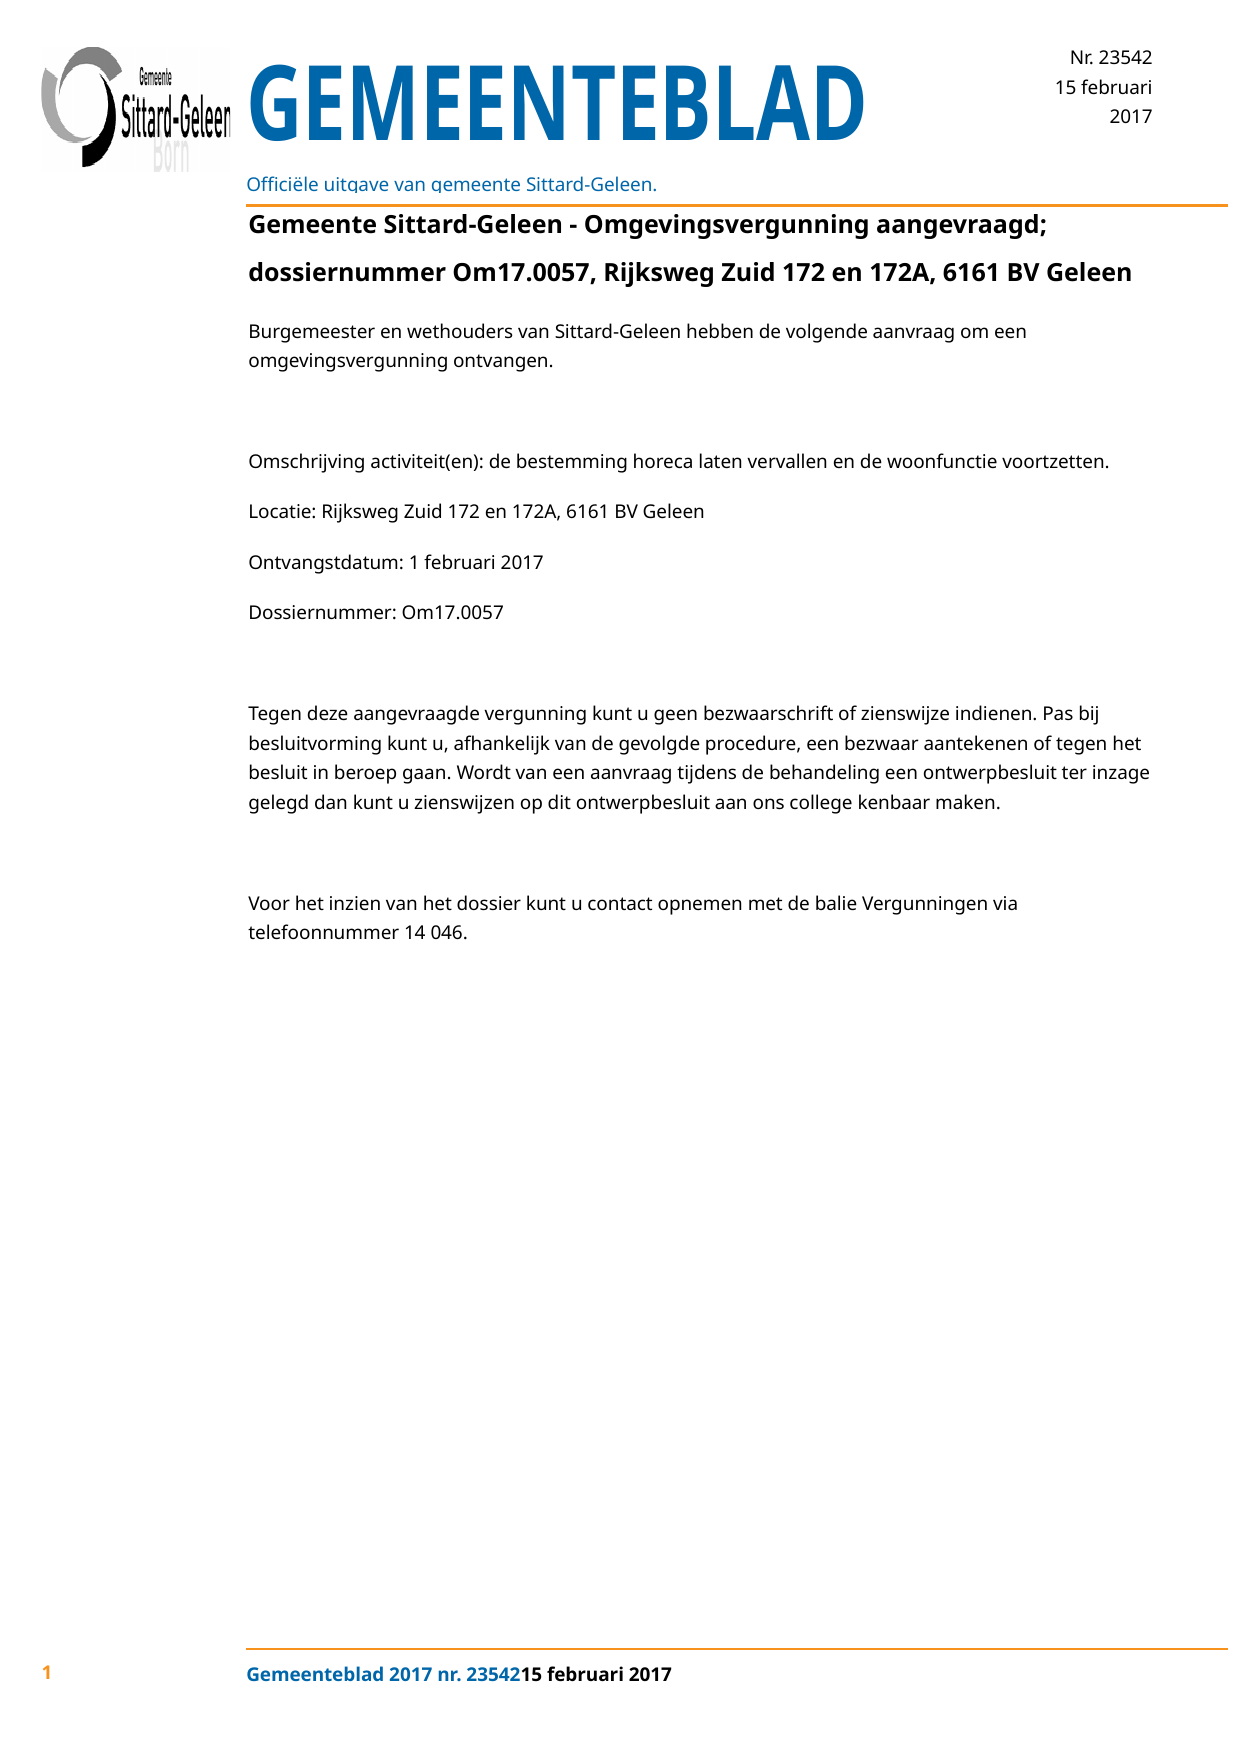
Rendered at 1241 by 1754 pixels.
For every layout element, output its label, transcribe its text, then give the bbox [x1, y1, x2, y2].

text Voor het inzien van het dossier kunt u contact opnemen met de balie Vergunningen via telefoonnummer 14 046. [248, 890, 1152, 945]
picture [41, 47, 231, 172]
text Locatie: Rijksweg Zuid 172 en 172A, 6161 BV Geleen [248, 499, 1152, 524]
text Omschrijving activiteit(en): de bestemming horeca laten vervallen en de woonfunctie voortzetten. [248, 448, 1152, 474]
text Dossiernummer: Om17.0057 [248, 599, 1152, 625]
text Burgemeester en wethouders van Sittard-Geleen hebben de volgende aanvraag om een omgevingsvergunning ontvangen. [248, 318, 1152, 373]
text Ontvangstdatum: 1 februari 2017 [248, 549, 1152, 575]
text Tegen deze aangevraagde vergunning kunt u geen bezwaarschrift of zienswijze indienen. Pas bij besluitvorming kunt u, afhankelijk van de gevolgde procedure, een bezwaar aantekenen of tegen het besluit in beroep gaan. Wordt van een aanvraag tijdens de behandeling een ontwerpbesluit ter inzage gelegd dan kunt u zienswijzen op dit ontwerpbesluit aan ons college kenbaar maken. [248, 700, 1152, 815]
text Gemeente Sittard-Geleen - Omgevingsvergunning aangevraagd; dossiernummer Om17.0057, Rijksweg Zuid 172 en 172A, 6161 BV Geleen [248, 207, 1152, 288]
